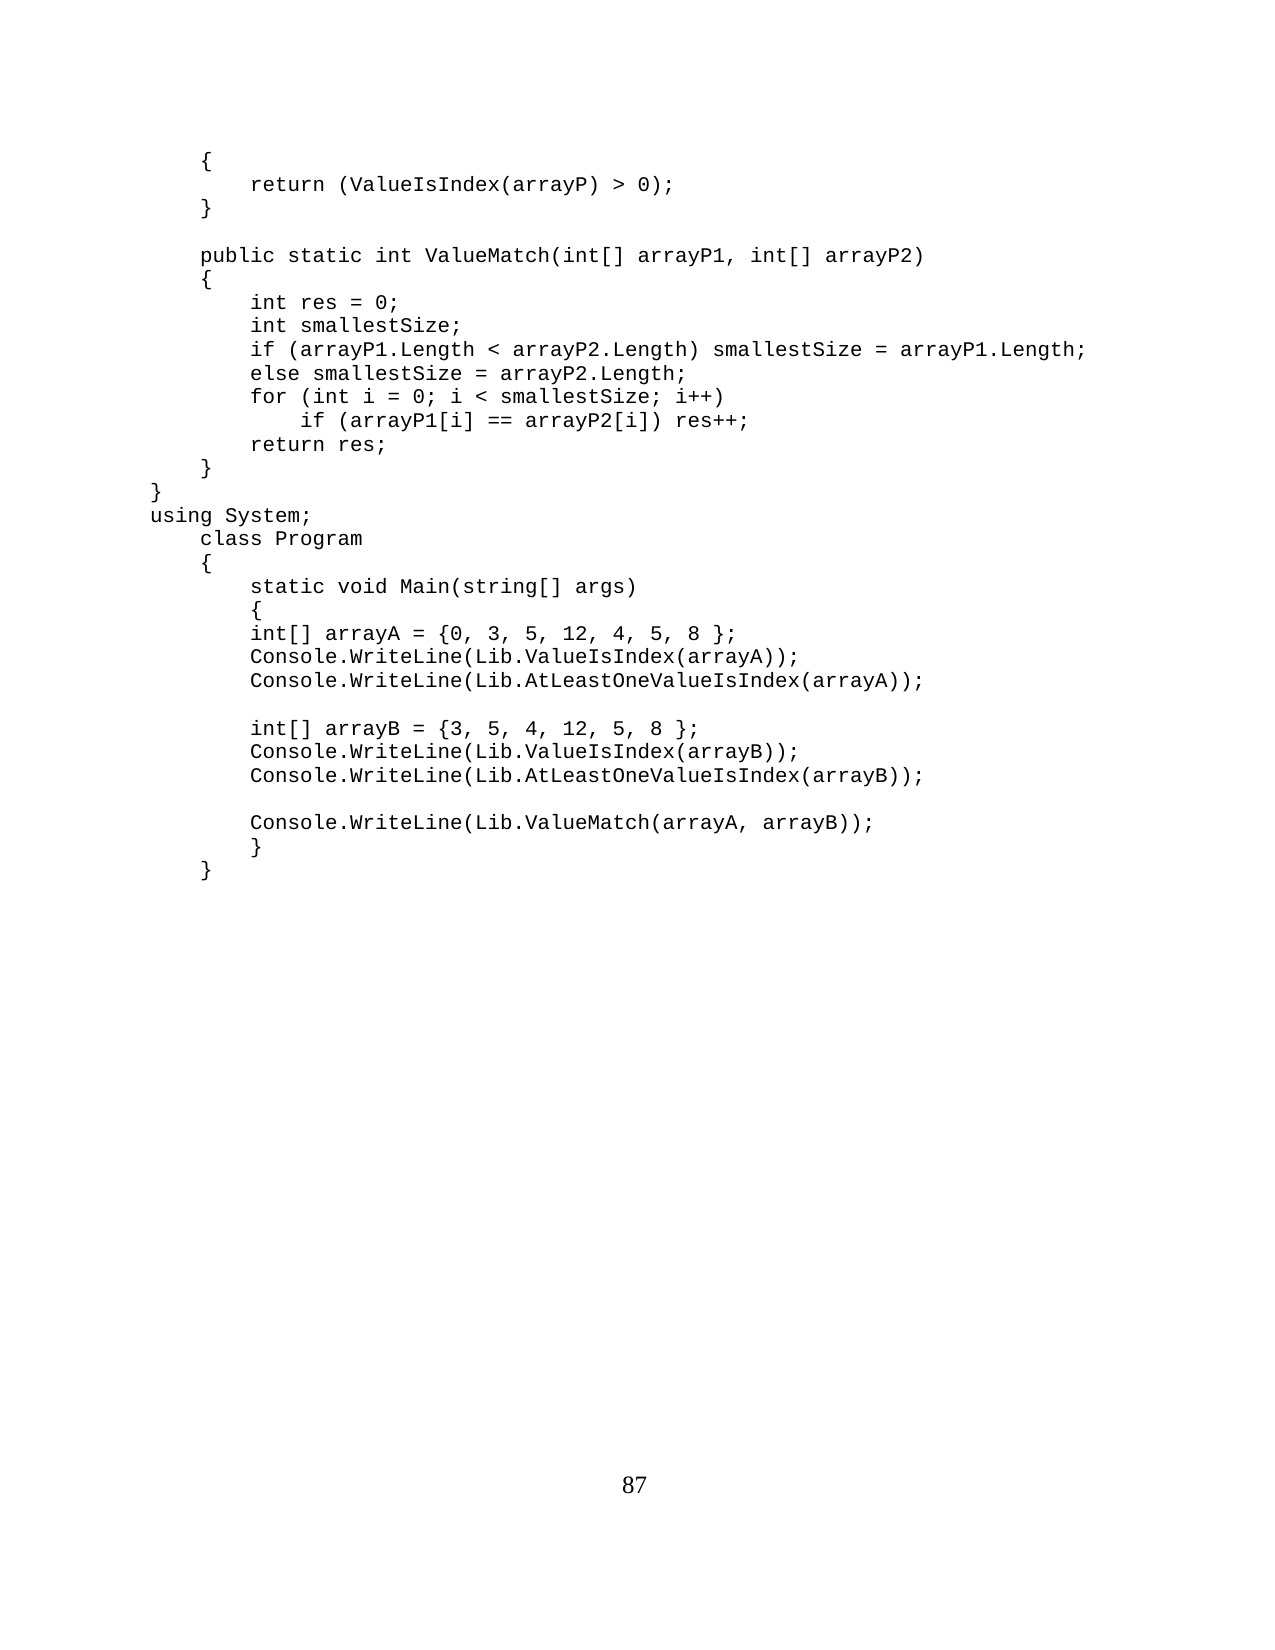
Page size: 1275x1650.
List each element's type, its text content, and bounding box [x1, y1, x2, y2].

text return res; [150, 434, 1125, 457]
text { [150, 150, 1125, 174]
text Console.WriteLine(Lib.AtLeastOneValueIsIndex(arrayB)); [150, 765, 1125, 788]
text for (int i = 0; i < smallestSize; i++) [150, 386, 1125, 410]
text } [150, 481, 1125, 505]
text } [150, 457, 1125, 481]
text Console.WriteLine(Lib.ValueIsIndex(arrayB)); [150, 741, 1125, 765]
text { [150, 552, 1125, 576]
text Console.WriteLine(Lib.ValueMatch(arrayA, arrayB)); [150, 812, 1125, 836]
text } [150, 197, 1125, 221]
text { [150, 268, 1125, 292]
text { [150, 599, 1125, 623]
text else smallestSize = arrayP2.Length; [150, 363, 1125, 386]
text int smallestSize; [150, 316, 1125, 339]
text int[] arrayA = {0, 3, 5, 12, 4, 5, 8 }; [150, 623, 1125, 647]
text if (arrayP1.Length < arrayP2.Length) smallestSize = arrayP1.Length; [150, 339, 1125, 363]
text public static int ValueMatch(int[] arrayP1, int[] arrayP2) [150, 244, 1125, 268]
text Console.WriteLine(Lib.ValueIsIndex(arrayA)); [150, 647, 1125, 670]
text } [150, 836, 1125, 859]
text int res = 0; [150, 292, 1125, 316]
text int[] arrayB = {3, 5, 4, 12, 5, 8 }; [150, 717, 1125, 741]
text Console.WriteLine(Lib.AtLeastOneValueIsIndex(arrayA)); [150, 670, 1125, 694]
text static void Main(string[] args) [150, 576, 1125, 599]
text class Program [150, 528, 1125, 552]
text } [150, 859, 1125, 883]
text return (ValueIsIndex(arrayP) > 0); [150, 174, 1125, 197]
text using System; [150, 505, 1125, 528]
text if (arrayP1[i] == arrayP2[i]) res++; [150, 410, 1125, 434]
